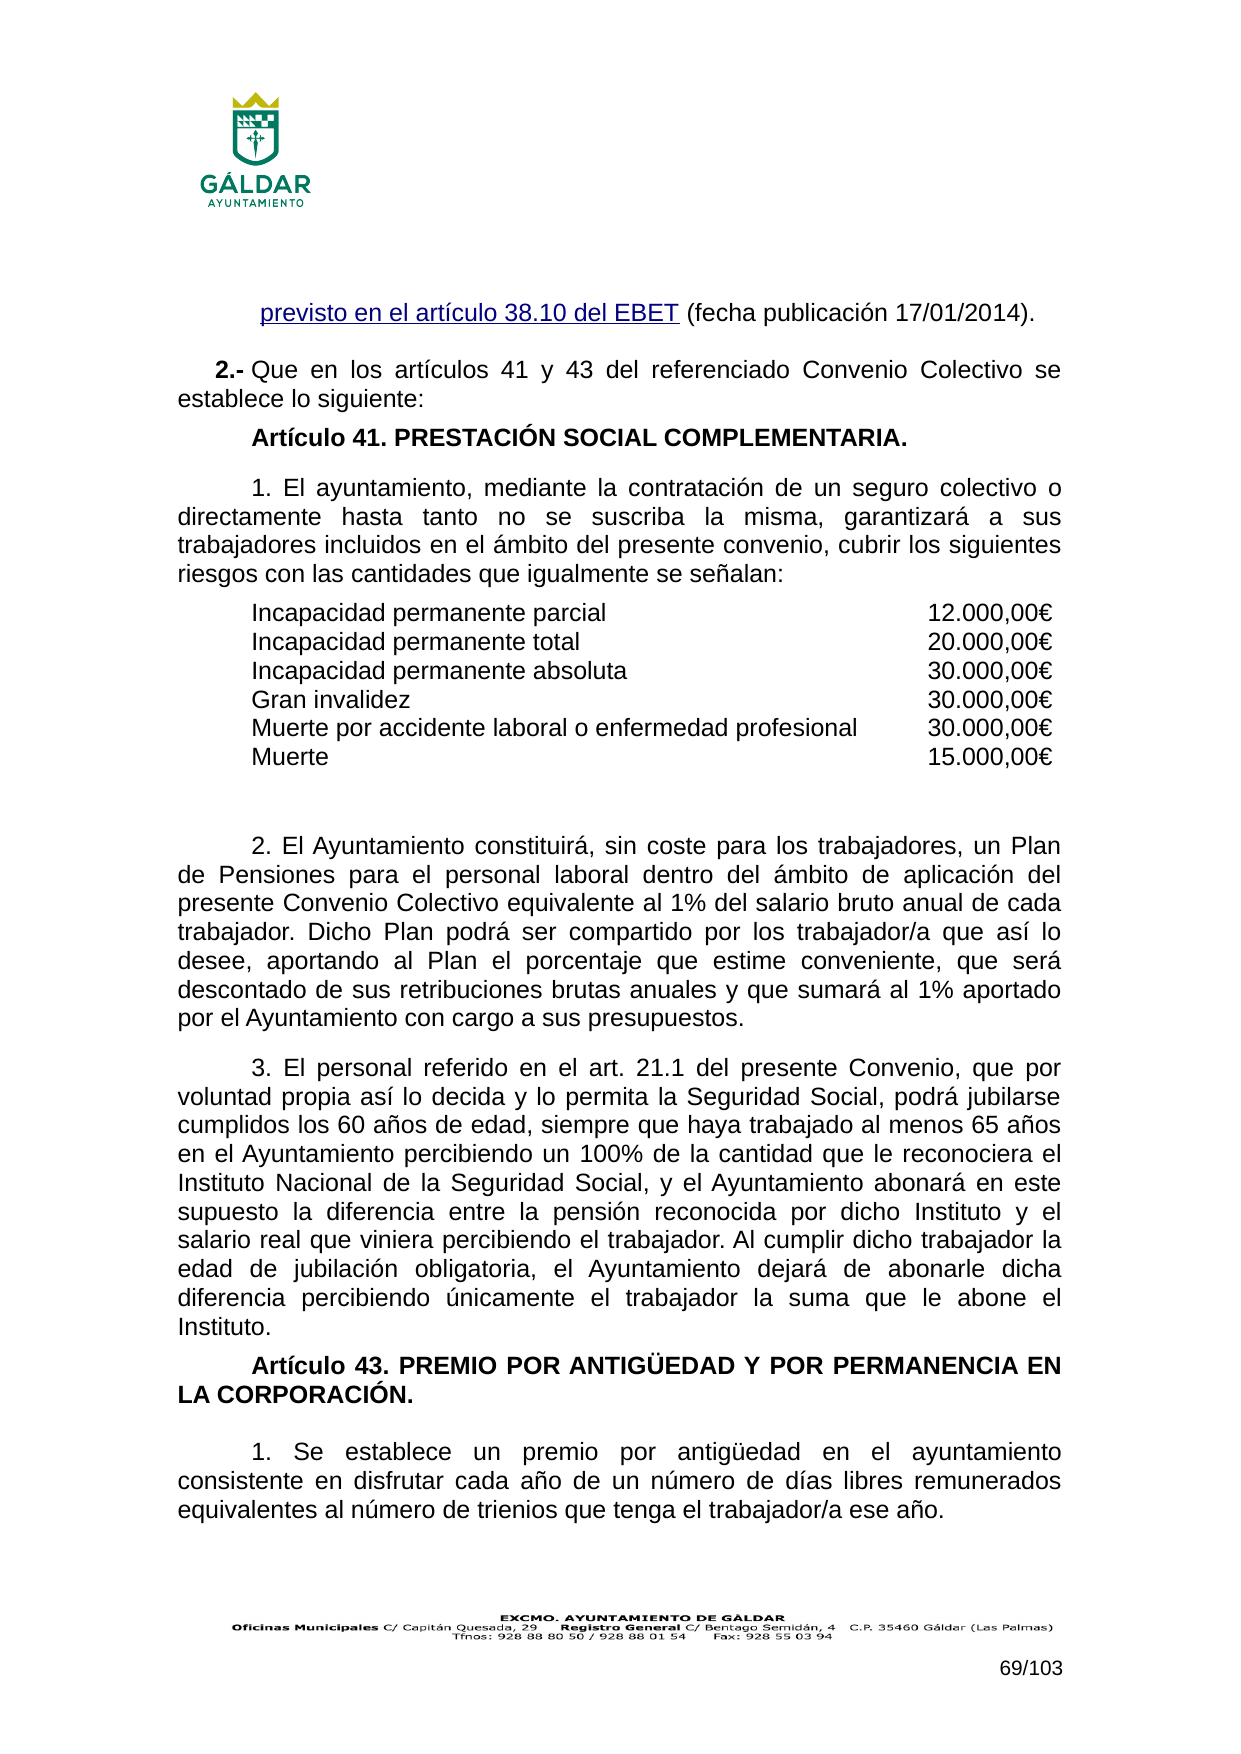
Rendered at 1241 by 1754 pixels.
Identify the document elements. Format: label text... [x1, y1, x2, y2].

text Incapacidad permanente absoluta 30.000,00€ [177, 656, 1063, 684]
text Incapacidad permanente total 20.000,00€ [177, 627, 1063, 656]
text 2.- Que en los artículos 41 y 43 del referenciado Convenio Colectivo se establece lo siguiente: [177, 355, 1063, 413]
text Muerte por accidente laboral o enfermedad profesional 30.000,00€ [177, 713, 1063, 742]
text Incapacidad permanente parcial 12.000,00€ [177, 598, 1063, 627]
text 2. El Ayuntamiento constituirá, sin coste para los trabajadores, un Plan de Pensiones para el personal laboral dentro del ámbito de aplicación del presente Convenio Colectivo equivalente al 1% del salario bruto anual de cada trabajador. Dicho Plan podrá ser compartido por los trabajador/a que así lo desee, aportando al Plan el porcentaje que estime conveniente, que será descontado de sus retribuciones brutas anuales y que sumará al 1% aportado por el Ayuntamiento con cargo a sus presupuestos. [177, 831, 1063, 1032]
list previsto en el artículo 38.10 del EBET (fecha publicación 17/01/2014). [236, 298, 1063, 327]
text Muerte 15.000,00€ [177, 742, 1063, 771]
text 3. El personal referido en el art. 21.1 del presente Convenio, que por voluntad propia así lo decida y lo permita la Seguridad Social, podrá jubilarse cumplidos los 60 años de edad, siempre que haya trabajado al menos 65 años en el Ayuntamiento percibiendo un 100% de la cantidad que le reconociera el Instituto Nacional de la Seguridad Social, y el Ayuntamiento abonará en este supuesto la diferencia entre la pensión reconocida por dicho Instituto y el salario real que viniera percibiendo el trabajador. Al cumplir dicho trabajador la edad de jubilación obligatoria, el Ayuntamiento dejará de abonarle dicha diferencia percibiendo únicamente el trabajador la suma que le abone el Instituto. [177, 1053, 1063, 1340]
text Gran invalidez 30.000,00€ [177, 684, 1063, 713]
text Artículo 41. PRESTACIÓN SOCIAL COMPLEMENTARIA. [177, 423, 1063, 452]
picture [182, 73, 328, 225]
text 1. El ayuntamiento, mediante la contratación de un seguro colectivo o directamente hasta tanto no se suscriba la misma, garantizará a sus trabajadores incluidos en el ámbito del presente convenio, cubrir los siguientes riesgos con las cantidades que igualmente se señalan: [177, 473, 1063, 588]
text Artículo 43. PREMIO POR ANTIGÜEDAD Y POR PERMANENCIA EN LA CORPORACIÓN. [177, 1351, 1063, 1408]
text 1. Se establece un premio por antigüedad en el ayuntamiento consistente en disfrutar cada año de un número de días libres remunerados equivalentes al número de trienios que tenga el trabajador/a ese año. [177, 1437, 1063, 1523]
picture [237, 1614, 1059, 1640]
